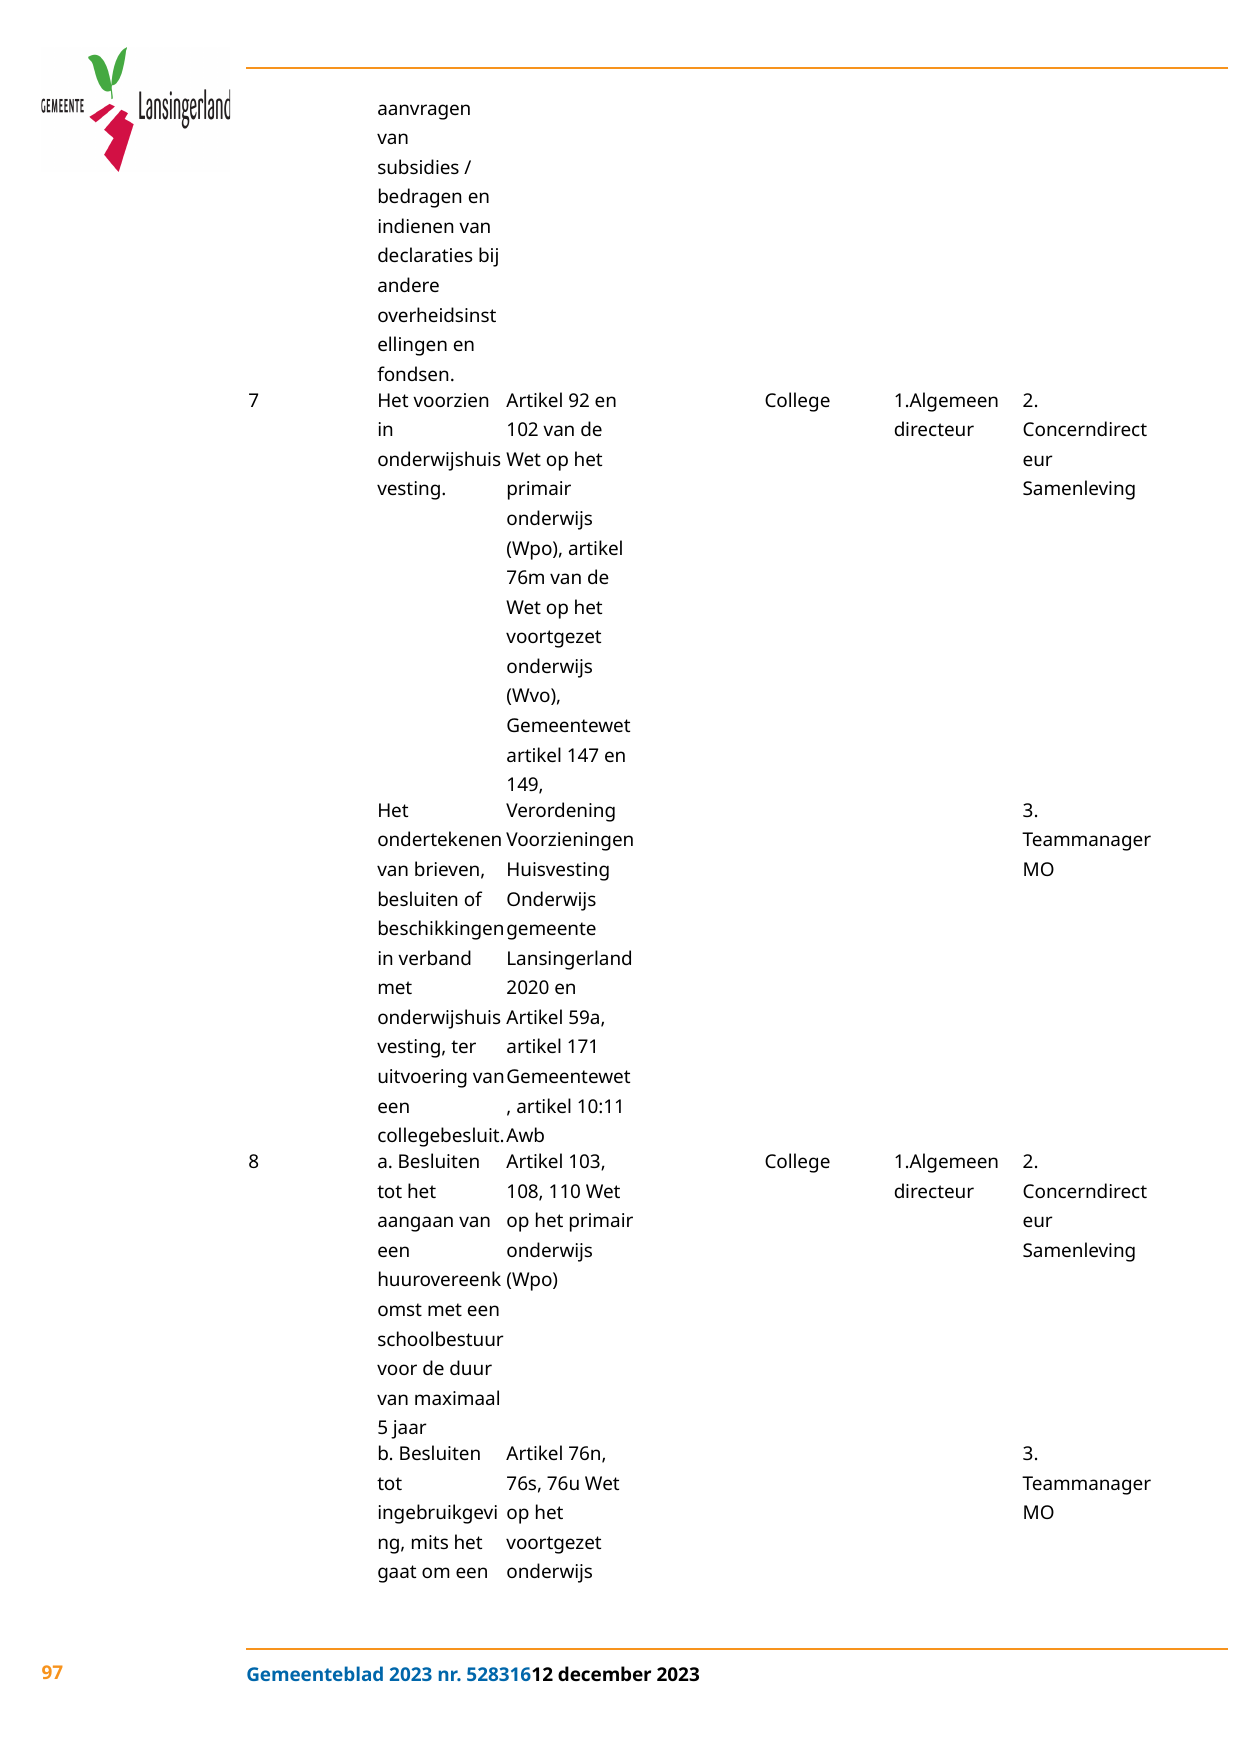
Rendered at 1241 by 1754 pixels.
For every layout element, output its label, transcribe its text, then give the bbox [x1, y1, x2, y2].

table_cell 2. Concerndirecteur Samenleving [1023, 1148, 1152, 1440]
table_cell Artikel 76n, 76s, 76u Wet op het voortgezet onderwijs [506, 1440, 635, 1584]
table_cell Het ondertekenen van brieven, besluiten of beschikkingen in verband met onderwijshuisvesting, ter uitvoering van een collegebesluit. [377, 797, 506, 1148]
table_cell [764, 95, 893, 387]
table_cell [635, 95, 764, 387]
table_cell College [764, 1148, 893, 1584]
table_cell a. Besluiten tot het aangaan van een huurovereenkomst met een schoolbestuur voor de duur van maximaal 5 jaar [377, 1148, 506, 1440]
table_cell Het voorzien in onderwijshuisvesting. [377, 387, 506, 797]
table_cell 3. Teammanager MO [1023, 797, 1152, 1148]
table_cell 2. Concerndirecteur Samenleving [1023, 387, 1152, 797]
table_cell [1023, 95, 1152, 387]
table_cell 1.Algemeen directeur [894, 1148, 1022, 1584]
table_cell [635, 1148, 764, 1584]
table_cell 7 [248, 387, 377, 1148]
picture [41, 47, 231, 172]
table_cell 3. Teammanager MO [1023, 1440, 1152, 1584]
table_cell [635, 387, 764, 1148]
table_cell Artikel 103, 108, 110 Wet op het primair onderwijs (Wpo) [506, 1148, 635, 1440]
table_cell 8 [248, 1148, 377, 1584]
table_cell Artikel 92 en 102 van de Wet op het primair onderwijs (Wpo), artikel 76m van de Wet op het voortgezet onderwijs (Wvo), Gemeentewet artikel 147 en 149, [506, 387, 635, 797]
table_cell [506, 95, 635, 387]
table_cell b. Besluiten tot ingebruikgeving, mits het gaat om een [377, 1440, 506, 1584]
table_cell [894, 95, 1022, 387]
table_cell College [764, 387, 893, 1148]
table_cell aanvragen van subsidies / bedragen en indienen van declaraties bij andere overheidsinstellingen en fondsen. [377, 95, 506, 387]
table_cell Verordening Voorzieningen Huisvesting Onderwijs gemeente Lansingerland 2020 en Artikel 59a, artikel 171 Gemeentewet, artikel 10:11 Awb [506, 797, 635, 1148]
table_cell [248, 95, 377, 387]
table_cell 1.Algemeen directeur [894, 387, 1022, 1148]
